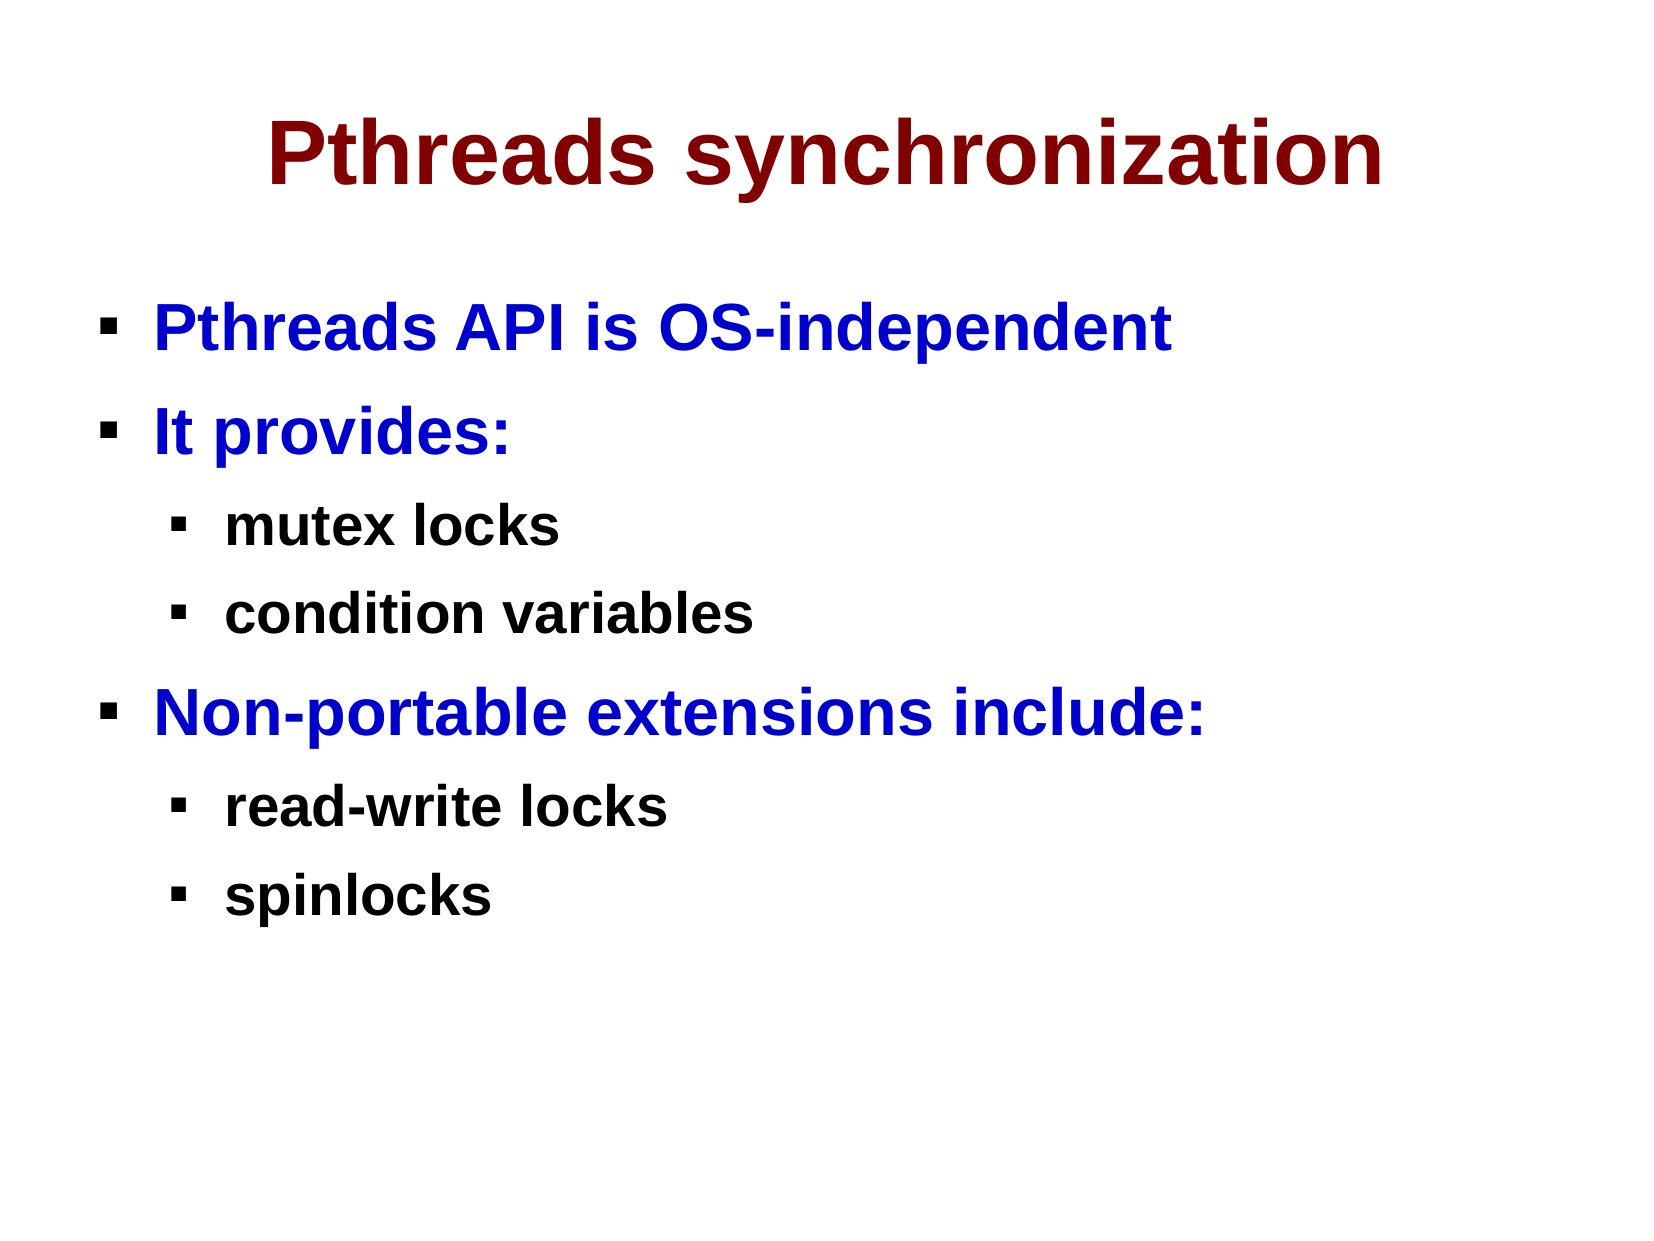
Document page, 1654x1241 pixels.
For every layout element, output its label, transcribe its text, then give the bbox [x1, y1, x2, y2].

list Pthreads API is OS-independent It provides: mutex locks condition variables Non-portable extensions include: read-write locks spinlocks [82, 290, 1571, 1010]
title Pthreads synchronization [82, 49, 1571, 257]
